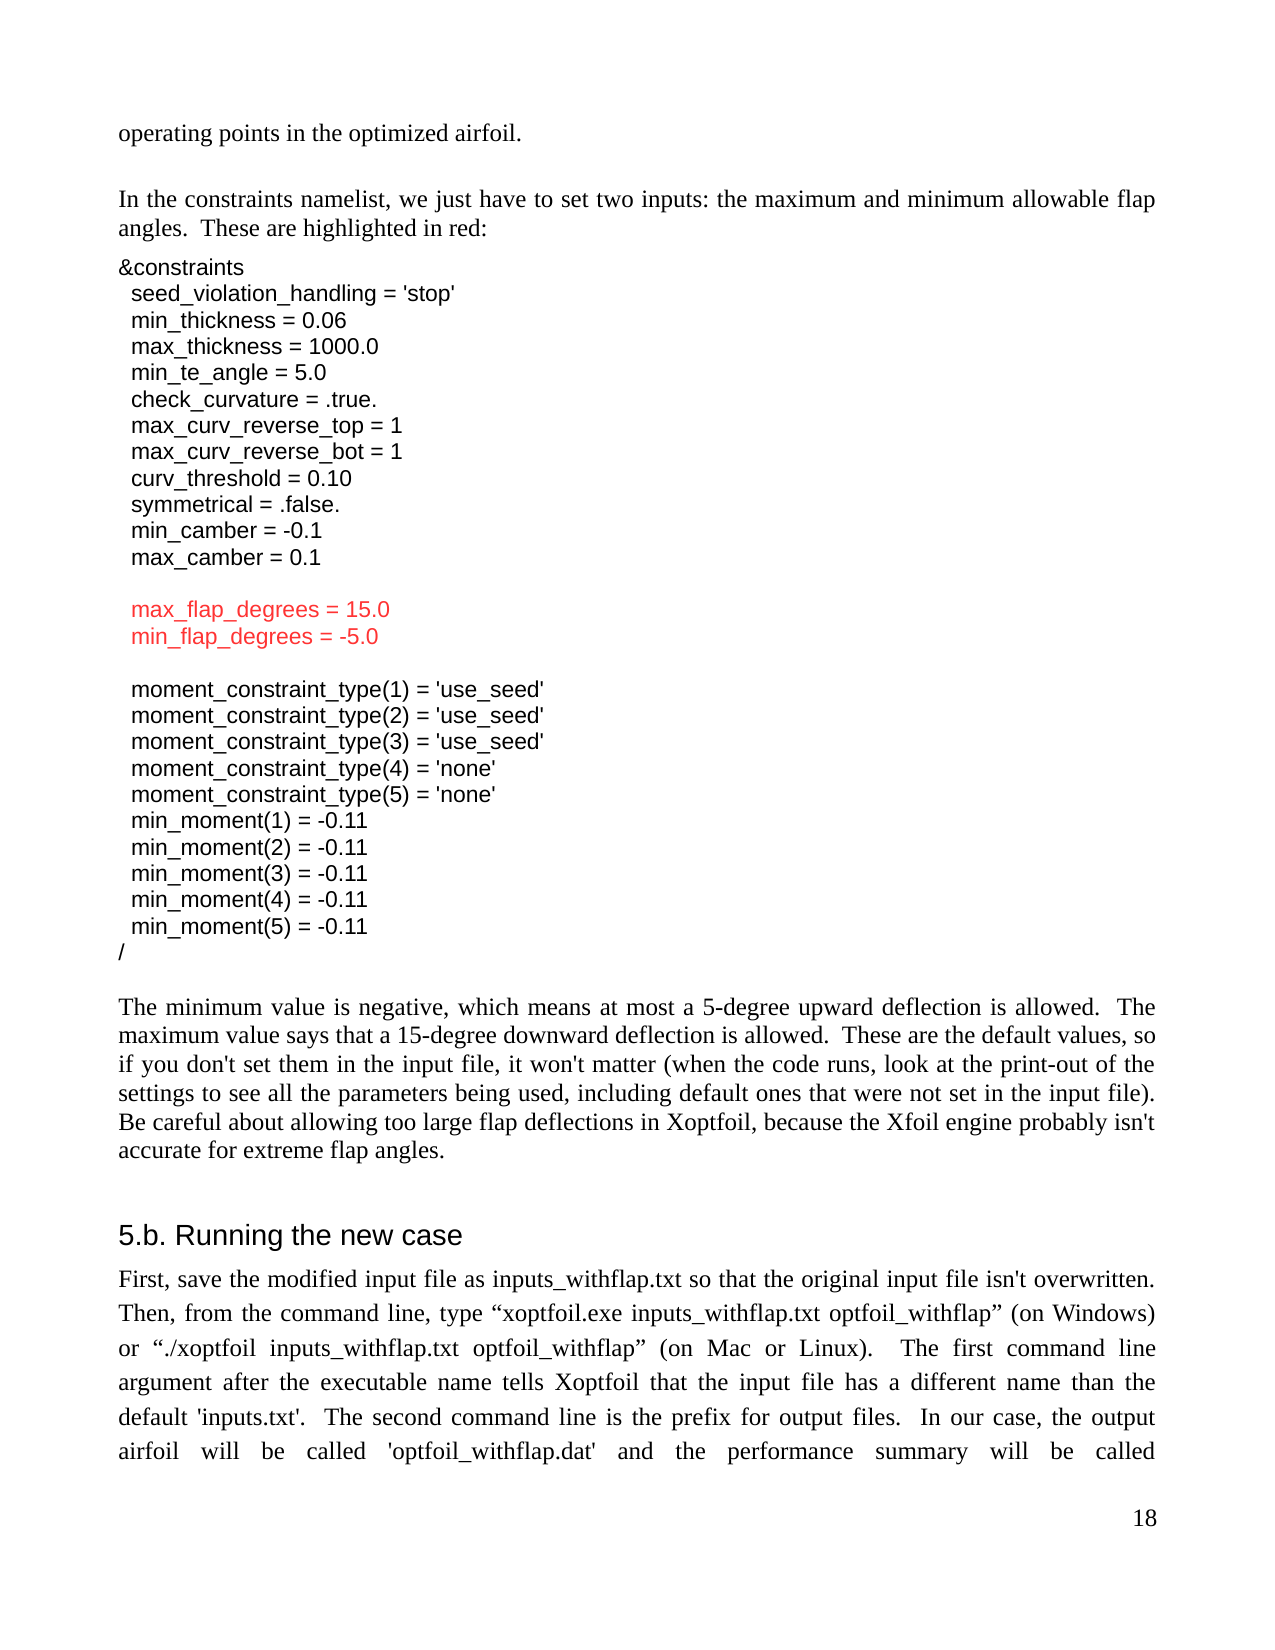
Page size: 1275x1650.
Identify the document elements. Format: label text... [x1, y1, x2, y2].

text min_thickness = 0.06 [118, 307, 1157, 333]
text operating points in the optimized airfoil. [118, 118, 1157, 147]
text moment_constraint_type(3) = 'use_seed' [118, 728, 1157, 754]
text symmetrical = .false. [118, 491, 1157, 517]
text min_te_angle = 5.0 [118, 359, 1157, 386]
text moment_constraint_type(1) = 'use_seed' [118, 676, 1157, 702]
text max_curv_reverse_top = 1 [118, 412, 1157, 438]
text max_thickness = 1000.0 [118, 333, 1157, 359]
text max_camber = 0.1 [118, 544, 1157, 570]
text min_moment(4) = -0.11 [118, 886, 1157, 913]
text The minimum value is negative, which means at most a 5-degree upward deflection is allowed. The maximum value says that a 15-degree downward deflection is allowed. These are the default values, so if you don't set them in the input file, it won't matter (when the code runs, look at the print-out of the settings to see all the parameters being used, including default ones that were not set in the input file). Be careful about allowing too large flap deflections in Xoptfoil, because the Xfoil engine probably isn't accurate for extreme flap angles. [118, 992, 1157, 1164]
text max_flap_degrees = 15.0 [118, 596, 1157, 623]
text / [118, 939, 1157, 965]
text moment_constraint_type(4) = 'none' [118, 754, 1157, 781]
text First, save the modified input file as inputs_withflap.txt so that the original input file isn't overwritten. Then, from the command line, type “xoptfoil.exe inputs_withflap.txt optfoil_withflap” (on Windows) or “./xoptfoil inputs_withflap.txt optfoil_withflap” (on Mac or Linux). The first command line argument after the executable name tells Xoptfoil that the input file has a different name than the default 'inputs.txt'. The second command line is the prefix for output files. In our case, the output airfoil will be called 'optfoil_withflap.dat' and the performance summary will be called [118, 1264, 1157, 1465]
text min_flap_degrees = -5.0 [118, 623, 1157, 649]
text check_curvature = .true. [118, 386, 1157, 412]
text moment_constraint_type(5) = 'none' [118, 781, 1157, 807]
text min_moment(2) = -0.11 [118, 834, 1157, 860]
text min_moment(3) = -0.11 [118, 860, 1157, 886]
subtitle 5.b. Running the new case [118, 1218, 1157, 1252]
text moment_constraint_type(2) = 'use_seed' [118, 702, 1157, 728]
text min_moment(1) = -0.11 [118, 807, 1157, 834]
text curv_threshold = 0.10 [118, 465, 1157, 491]
text min_moment(5) = -0.11 [118, 913, 1157, 939]
text seed_violation_handling = 'stop' [118, 280, 1157, 307]
text &constraints [118, 254, 1157, 280]
text In the constraints namelist, we just have to set two inputs: the maximum and minimum allowable flap angles. These are highlighted in red: [118, 184, 1157, 242]
text min_camber = -0.1 [118, 517, 1157, 544]
text max_curv_reverse_bot = 1 [118, 438, 1157, 465]
